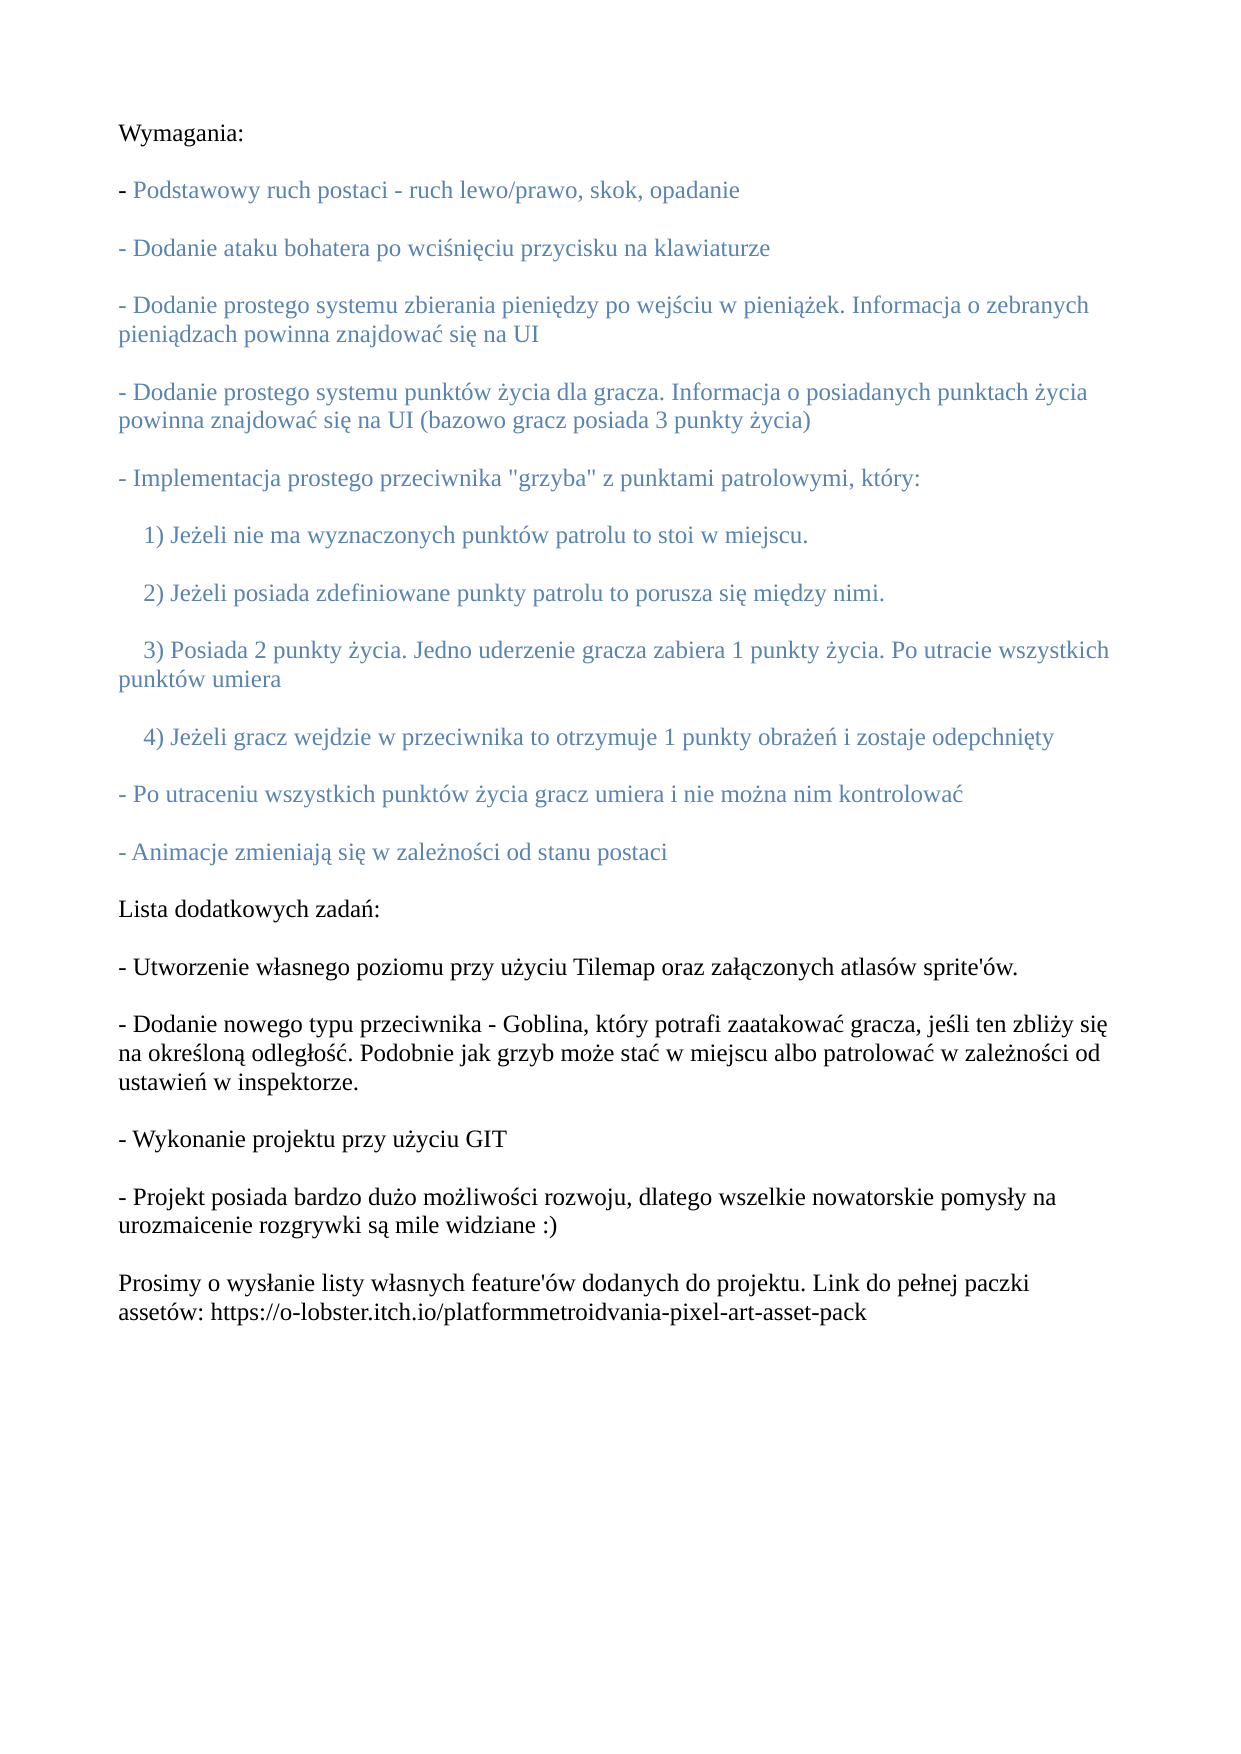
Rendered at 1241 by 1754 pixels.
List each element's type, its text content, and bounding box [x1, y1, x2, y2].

text 3) Posiada 2 punkty życia. Jedno uderzenie gracza zabiera 1 punkty życia. Po utracie wszystkich punktów umiera [118, 636, 1122, 693]
text - Wykonanie projektu przy użyciu GIT [118, 1124, 1122, 1153]
text - Podstawowy ruch postaci - ruch lewo/prawo, skok, opadanie [118, 176, 1122, 204]
text - Implementacja prostego przeciwnika "grzyba" z punktami patrolowymi, który: [118, 463, 1122, 492]
text Prosimy o wysłanie listy własnych feature'ów dodanych do projektu. Link do pełnej paczki assetów: https://o-lobster.itch.io/platformmetroidvania-pixel-art-asset-pack [118, 1268, 1122, 1326]
text - Animacje zmieniają się w zależności od stanu postaci [118, 837, 1122, 866]
text 4) Jeżeli gracz wejdzie w przeciwnika to otrzymuje 1 punkty obrażeń i zostaje odepchnięty [118, 722, 1122, 751]
text - Po utraceniu wszystkich punktów życia gracz umiera i nie można nim kontrolować [118, 779, 1122, 808]
text - Utworzenie własnego poziomu przy użyciu Tilemap oraz załączonych atlasów sprite'ów. [118, 952, 1122, 981]
text 2) Jeżeli posiada zdefiniowane punkty patrolu to porusza się między nimi. [118, 578, 1122, 607]
text Lista dodatkowych zadań: [118, 894, 1122, 923]
text 1) Jeżeli nie ma wyznaczonych punktów patrolu to stoi w miejscu. [118, 521, 1122, 549]
text - Dodanie nowego typu przeciwnika - Goblina, który potrafi zaatakować gracza, jeśli ten zbliży się na określoną odległość. Podobnie jak grzyb może stać w miejscu albo patrolować w zależności od ustawień w inspektorze. [118, 1009, 1122, 1096]
text - Dodanie prostego systemu zbierania pieniędzy po wejściu w pieniążek. Informacja o zebranych pieniądzach powinna znajdować się na UI [118, 291, 1122, 348]
text - Dodanie prostego systemu punktów życia dla gracza. Informacja o posiadanych punktach życia powinna znajdować się na UI (bazowo gracz posiada 3 punkty życia) [118, 377, 1122, 434]
text Wymagania: [118, 118, 1122, 147]
text - Projekt posiada bardzo dużo możliwości rozwoju, dlatego wszelkie nowatorskie pomysły na urozmaicenie rozgrywki są mile widziane :) [118, 1182, 1122, 1239]
text - Dodanie ataku bohatera po wciśnięciu przycisku na klawiaturze [118, 233, 1122, 262]
